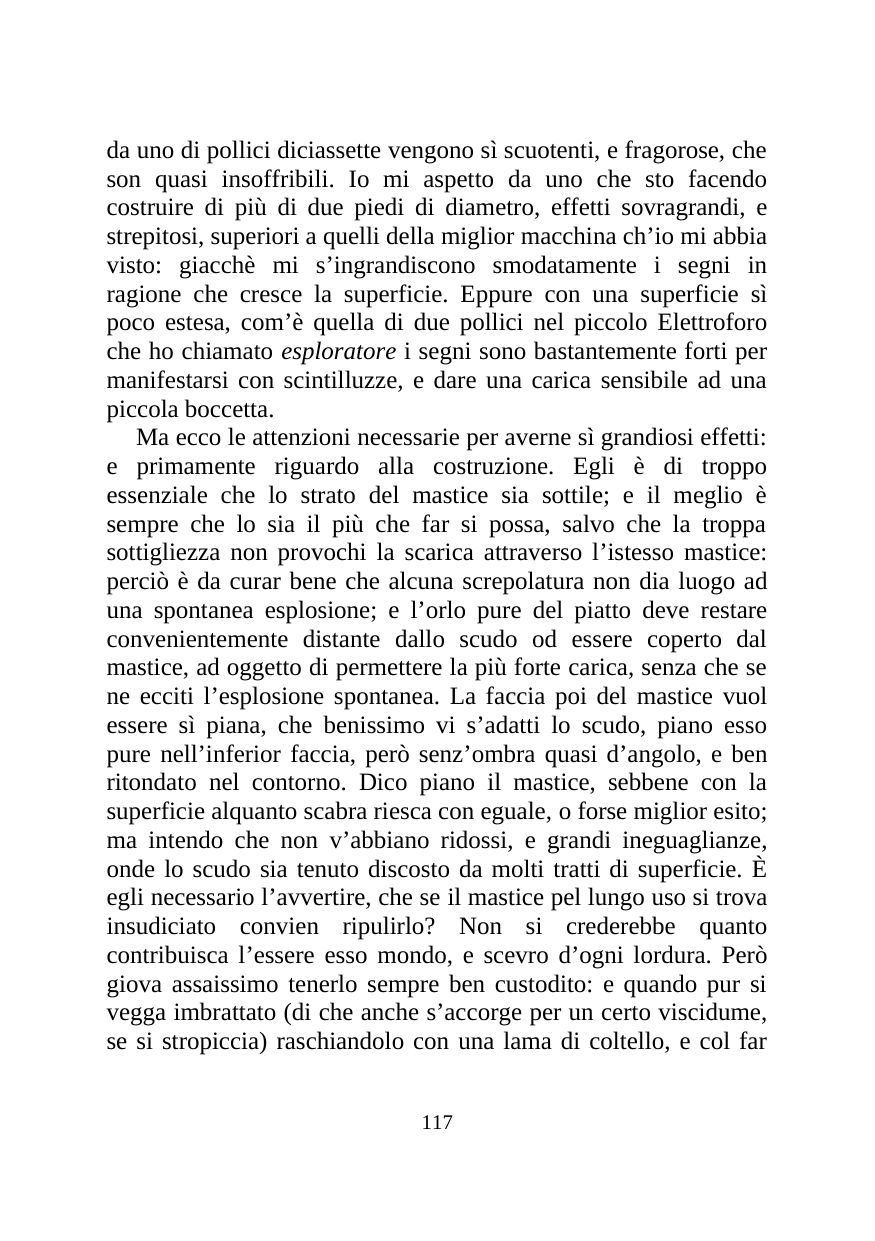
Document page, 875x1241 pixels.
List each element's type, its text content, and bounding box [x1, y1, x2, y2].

text da uno di pollici diciassette vengono sì scuotenti, e fragorose, che son quasi insoffribili. Io mi aspetto da uno che sto facendo costruire di più di due piedi di diametro, effetti sovragrandi, e strepitosi, superiori a quelli della miglior macchina ch’io mi abbia visto: giacchè mi s’ingrandiscono smodatamente i segni in ragione che cresce la superficie. Eppure con una superficie sì poco estesa, com’è quella di due pollici nel piccolo Elettroforo che ho chiamato esploratore i segni sono bastantemente forti per manifestarsi con scintilluzze, e dare una carica sensibile ad una piccola boccetta. [106, 135, 768, 422]
text Ma ecco le attenzioni necessarie per averne sì grandiosi effetti: e primamente riguardo alla costruzione. Egli è di troppo essenziale che lo strato del mastice sia sottile; e il meglio è sempre che lo sia il più che far si possa, salvo che la troppa sottigliezza non provochi la scarica attraverso l’istesso mastice: perciò è da curar bene che alcuna screpolatura non dia luogo ad una spontanea esplosione; e l’orlo pure del piatto deve restare convenientemente distante dallo scudo od essere coperto dal mastice, ad oggetto di permettere la più forte carica, senza che se ne ecciti l’esplosione spontanea. La faccia poi del mastice vuol essere sì piana, che benissimo vi s’adatti lo scudo, piano esso pure nell’inferior faccia, però senz’ombra quasi d’angolo, e ben ritondato nel contorno. Dico piano il mastice, sebbene con la superficie alquanto scabra riesca con eguale, o forse miglior esito; ma intendo che non v’abbiano ridossi, e grandi ineguaglianze, onde lo scudo sia tenuto discosto da molti tratti di superficie. È egli necessario l’avvertire, che se il mastice pel lungo uso si trova insudiciato convien ripulirlo? Non si crederebbe quanto contribuisca l’essere esso mondo, e scevro d’ogni lordura. Però giova assaissimo tenerlo sempre ben custodito: e quando pur si vegga imbrattato (di che anche s’accorge per un certo viscidume, se si stropiccia) raschiandolo con una lama di coltello, e col far [106, 422, 768, 1055]
